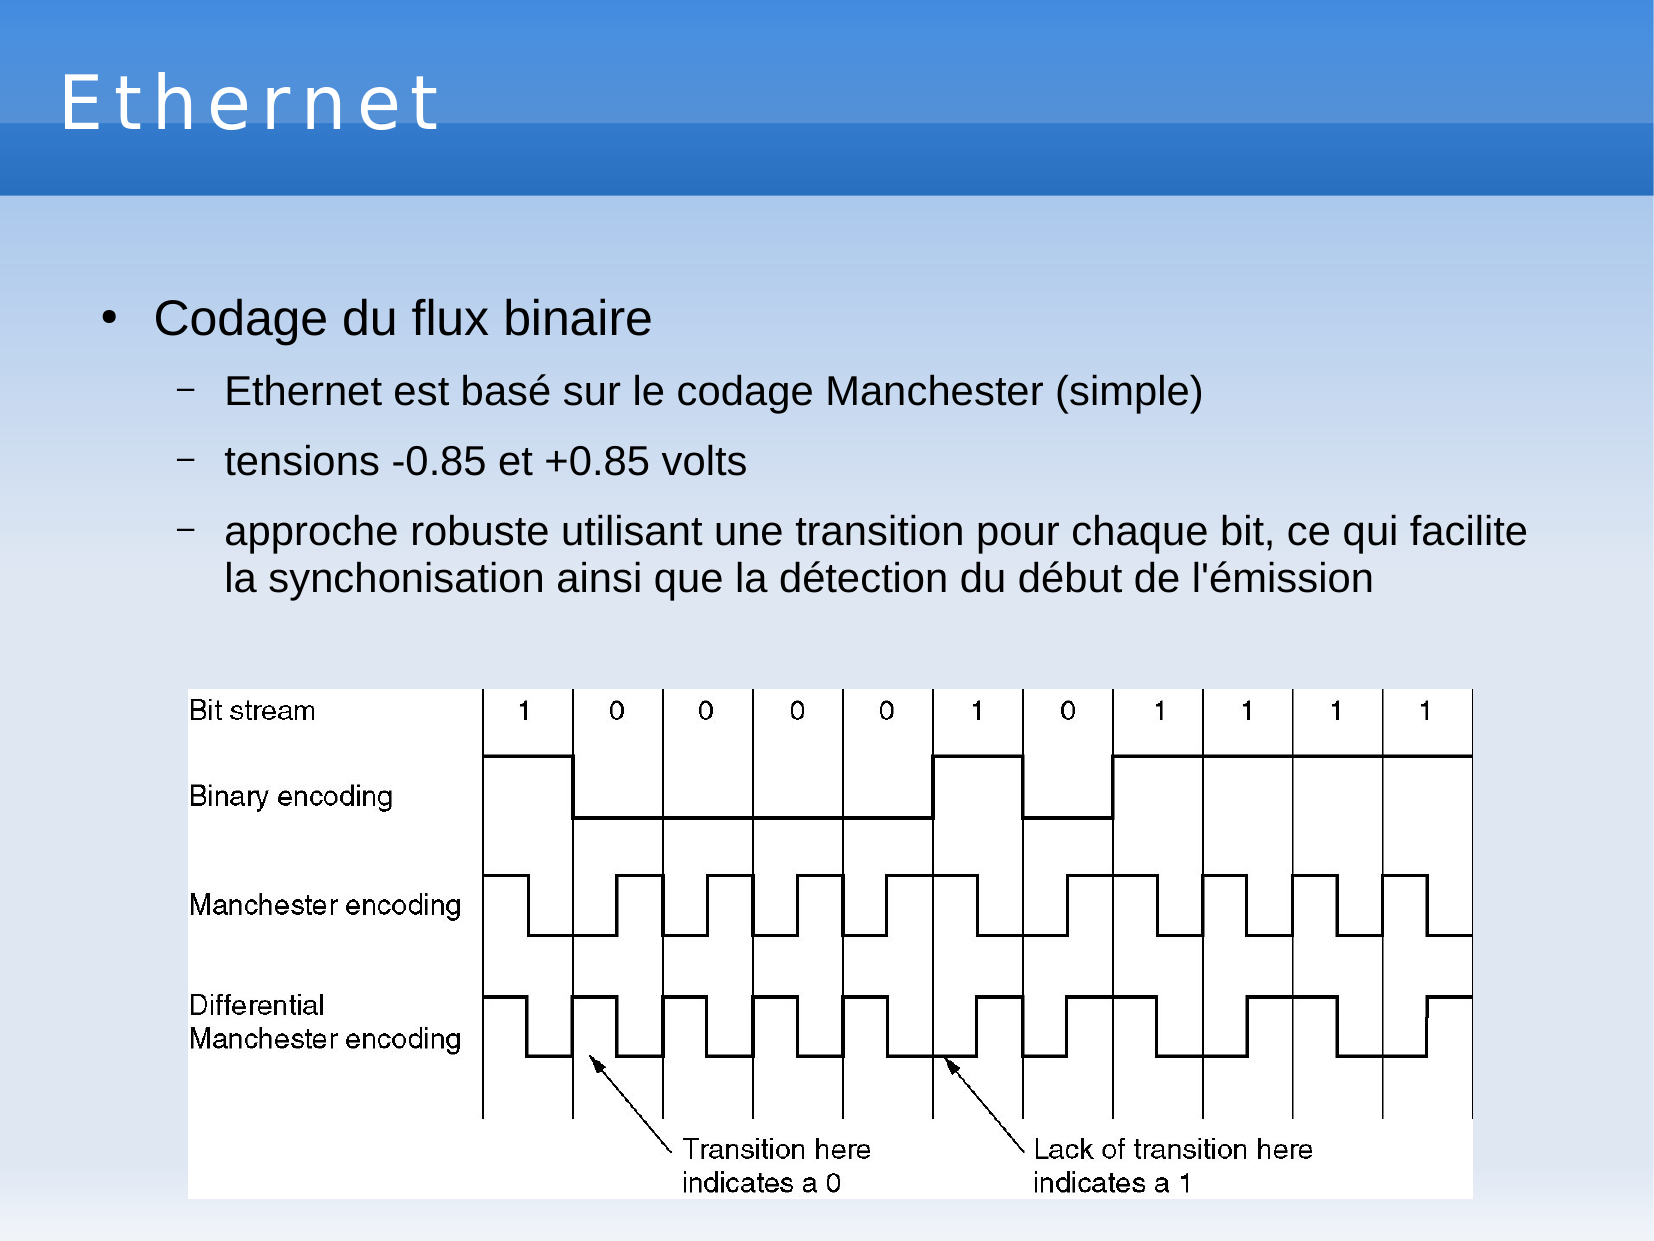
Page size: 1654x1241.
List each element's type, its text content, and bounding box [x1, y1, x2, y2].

picture [0, 0, 1654, 1241]
list Codage du flux binaire Ethernet est basé sur le codage Manchester (simple) tensions -0.85 et +0.85 volts approche robuste utilisant une transition pour chaque bit, ce qui facilite la synchonisation ainsi que la détection du début de l'émission [82, 290, 1571, 1109]
title Ethernet [59, 29, 1270, 178]
